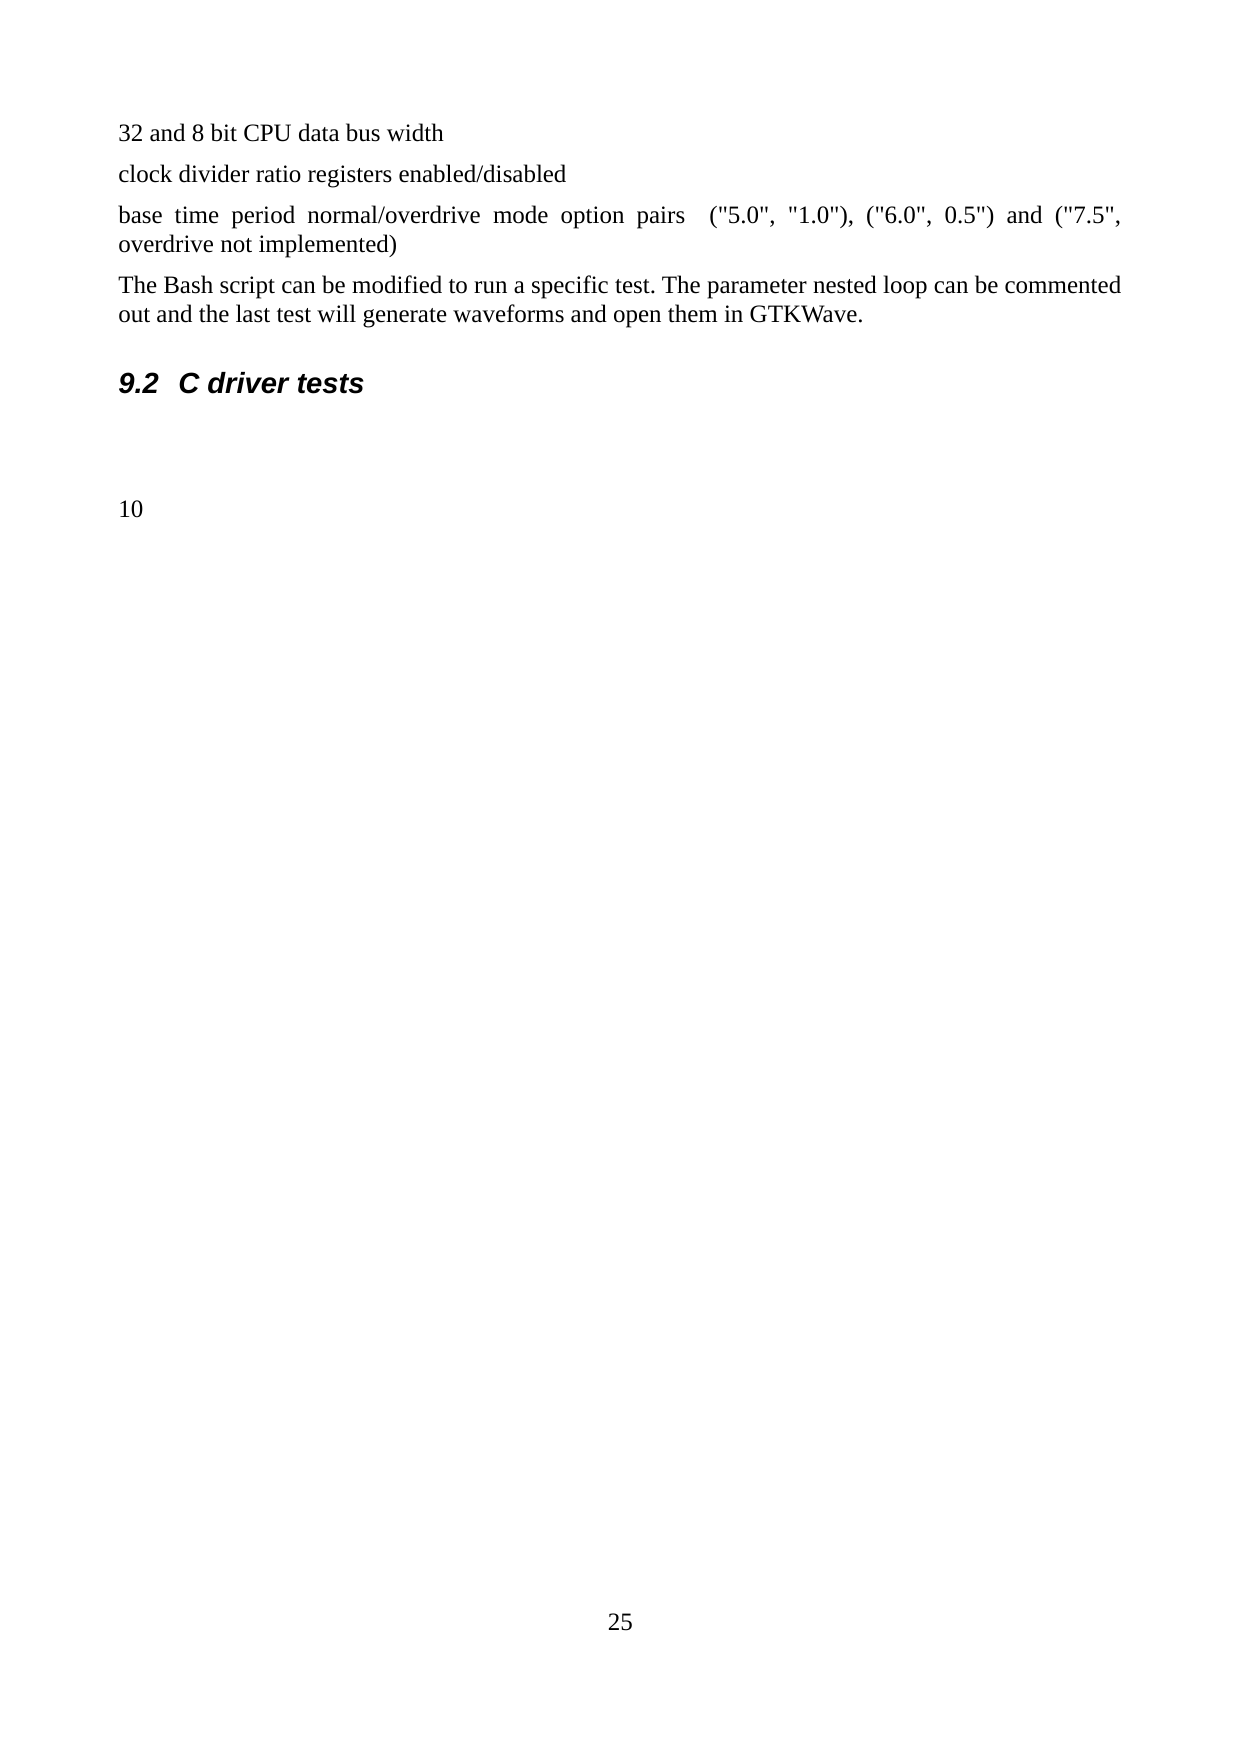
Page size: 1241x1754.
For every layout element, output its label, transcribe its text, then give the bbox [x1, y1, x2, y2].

subtitle C driver tests [118, 366, 1122, 399]
text 32 and 8 bit CPU data bus width [118, 118, 1122, 147]
text base time period normal/overdrive mode option pairs ("5.0", "1.0"), ("6.0", 0.5") and ("7.5", overdrive not implemented) [118, 201, 1122, 258]
text The Bash script can be modified to run a specific test. The parameter nested loop can be commented out and the last test will generate waveforms and open them in GTKWave. [118, 271, 1122, 328]
text clock divider ratio registers enabled/disabled [118, 159, 1122, 188]
